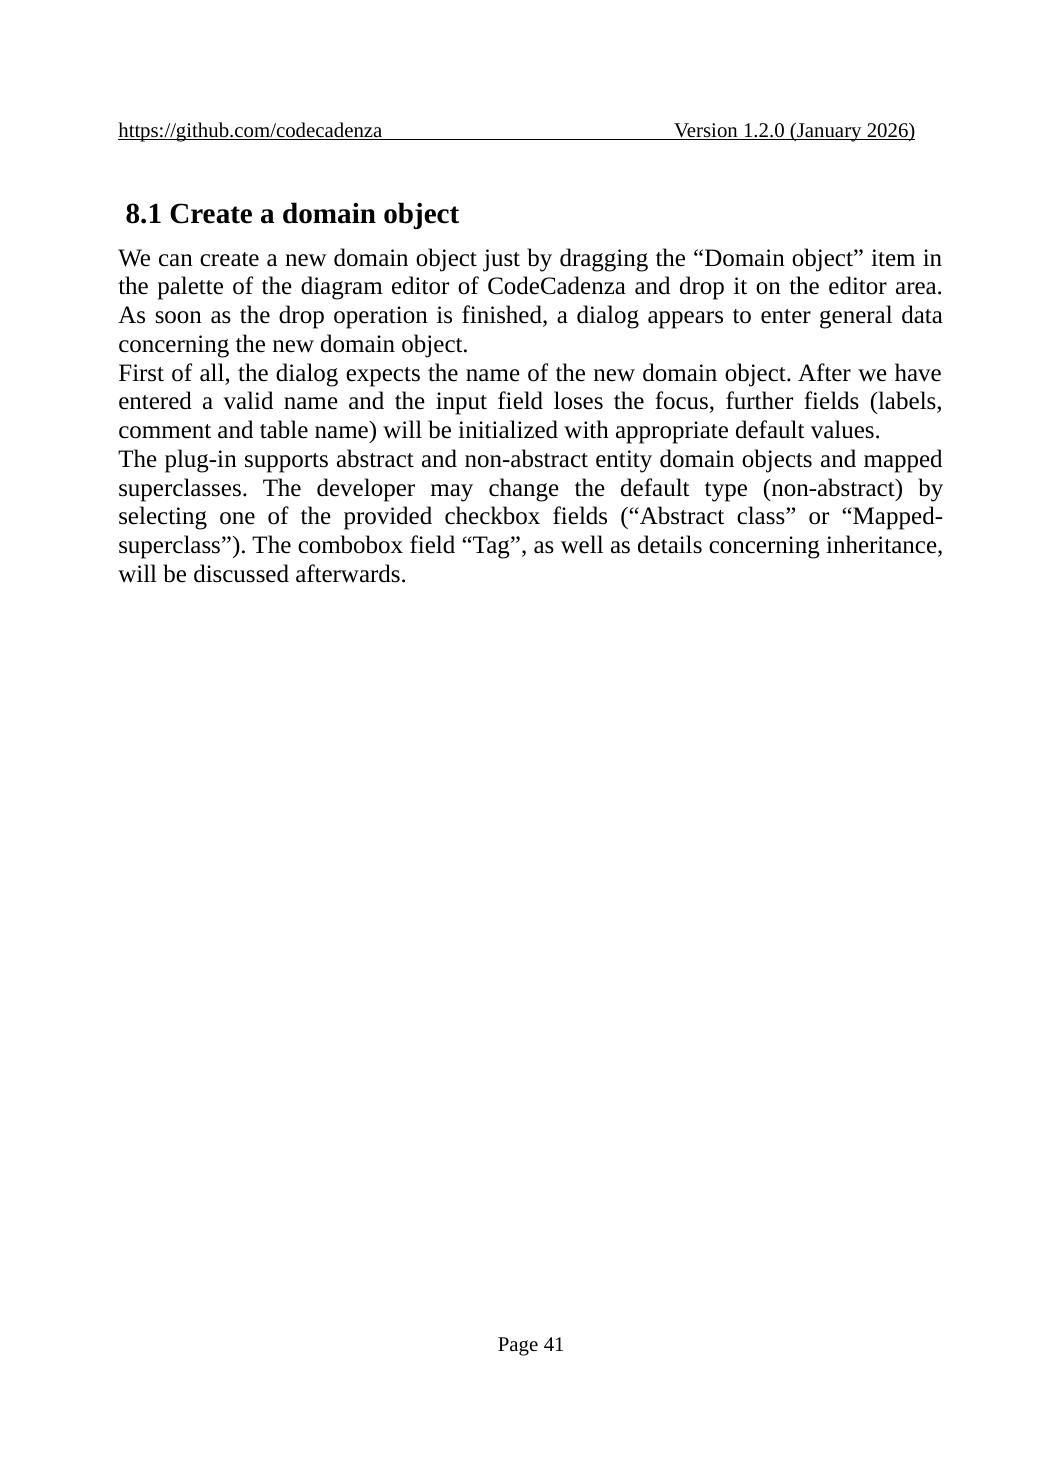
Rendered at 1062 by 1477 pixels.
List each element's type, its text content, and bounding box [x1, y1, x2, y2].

text We can create a new domain object just by dragging the “Domain object” item in the palette of the diagram editor of CodeCadenza and drop it on the editor area. As soon as the drop operation is finished, a dialog appears to enter general data concerning the new domain object. [118, 243, 944, 358]
text The plug-in supports abstract and non-abstract entity domain objects and mapped superclasses. The developer may change the default type (non-abstract) by selecting one of the provided checkbox fields (“Abstract class” or “Mapped-superclass”). The combobox field “Tag”, as well as details concerning inheritance, will be discussed afterwards. [118, 444, 944, 588]
subtitle Create a domain object [118, 197, 944, 230]
text First of all, the dialog expects the name of the new domain object. After we have entered a valid name and the input field loses the focus, further fields (labels, comment and table name) will be initialized with appropriate default values. [118, 358, 944, 444]
